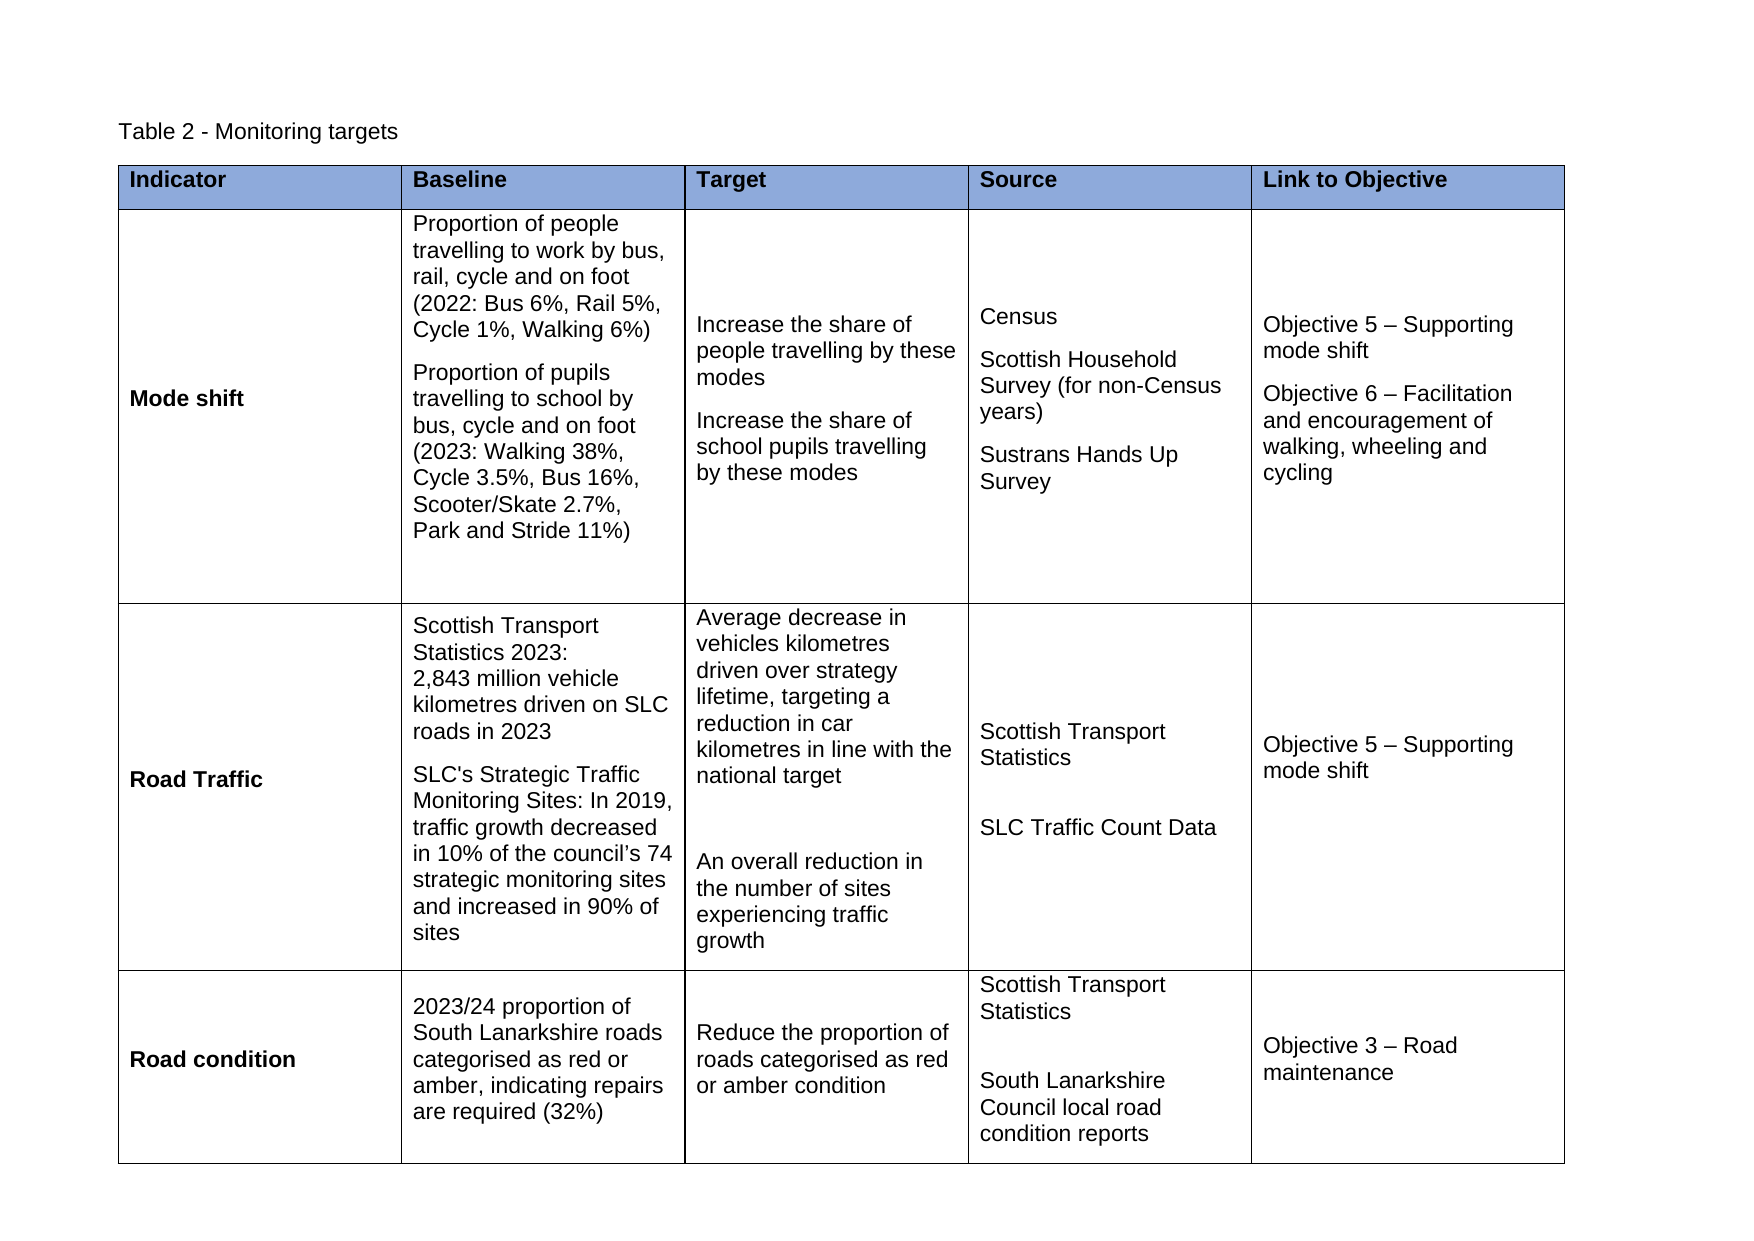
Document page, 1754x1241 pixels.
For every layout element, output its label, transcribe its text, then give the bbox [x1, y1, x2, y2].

table_cell Scottish Transport Statistics SLC Traffic Count Data [969, 604, 1251, 970]
table_header Target [686, 166, 968, 209]
table_cell Objective 5 – Supporting mode shift Objective 6 – Facilitation and encouragement of walking, wheeling and cycling [1252, 210, 1564, 603]
table_header Baseline [402, 166, 684, 209]
table_cell Mode shift [119, 210, 401, 603]
table_cell Census Scottish Household Survey (for non-Census years) Sustrans Hands Up Survey [969, 210, 1251, 603]
table_cell Scottish Transport Statistics South Lanarkshire Council local road condition reports [969, 971, 1251, 1163]
table_header Source [969, 166, 1251, 209]
table_cell Road Traffic [119, 604, 401, 970]
table_cell Proportion of people travelling to work by bus, rail, cycle and on foot (2022: Bus 6%, Rail 5%, Cycle 1%, Walking 6%) Proportion of pupils travelling to school by bus, cycle and on foot (2023: Walking 38%, Cycle 3.5%, Bus 16%, Scooter/Skate 2.7%, Park and Stride 11%) [402, 210, 684, 603]
table_cell Road condition [119, 971, 401, 1163]
table_cell Reduce the proportion of roads categorised as red or amber condition [686, 971, 968, 1163]
table_cell Increase the share of people travelling by these modes Increase the share of school pupils travelling by these modes [686, 210, 968, 603]
table_cell 2023/24 proportion of South Lanarkshire roads categorised as red or amber, indicating repairs are required (32%) [402, 971, 684, 1163]
table_header Indicator [119, 166, 401, 209]
table_header Link to Objective [1252, 166, 1564, 209]
table_cell Average decrease in vehicles kilometres driven over strategy lifetime, targeting a reduction in car kilometres in line with the national target An overall reduction in the number of sites experiencing traffic growth [686, 604, 968, 970]
table_cell Scottish Transport Statistics 2023: 2,843 million vehicle kilometres driven on SLC roads in 2023 SLC's Strategic Traffic Monitoring Sites: In 2019, traffic growth decreased in 10% of the council’s 74 strategic monitoring sites and increased in 90% of sites [402, 604, 684, 970]
text Table 2 - Monitoring targets [118, 118, 1636, 144]
table_cell Objective 5 – Supporting mode shift [1252, 604, 1564, 970]
table_cell Objective 3 – Road maintenance [1252, 971, 1564, 1163]
